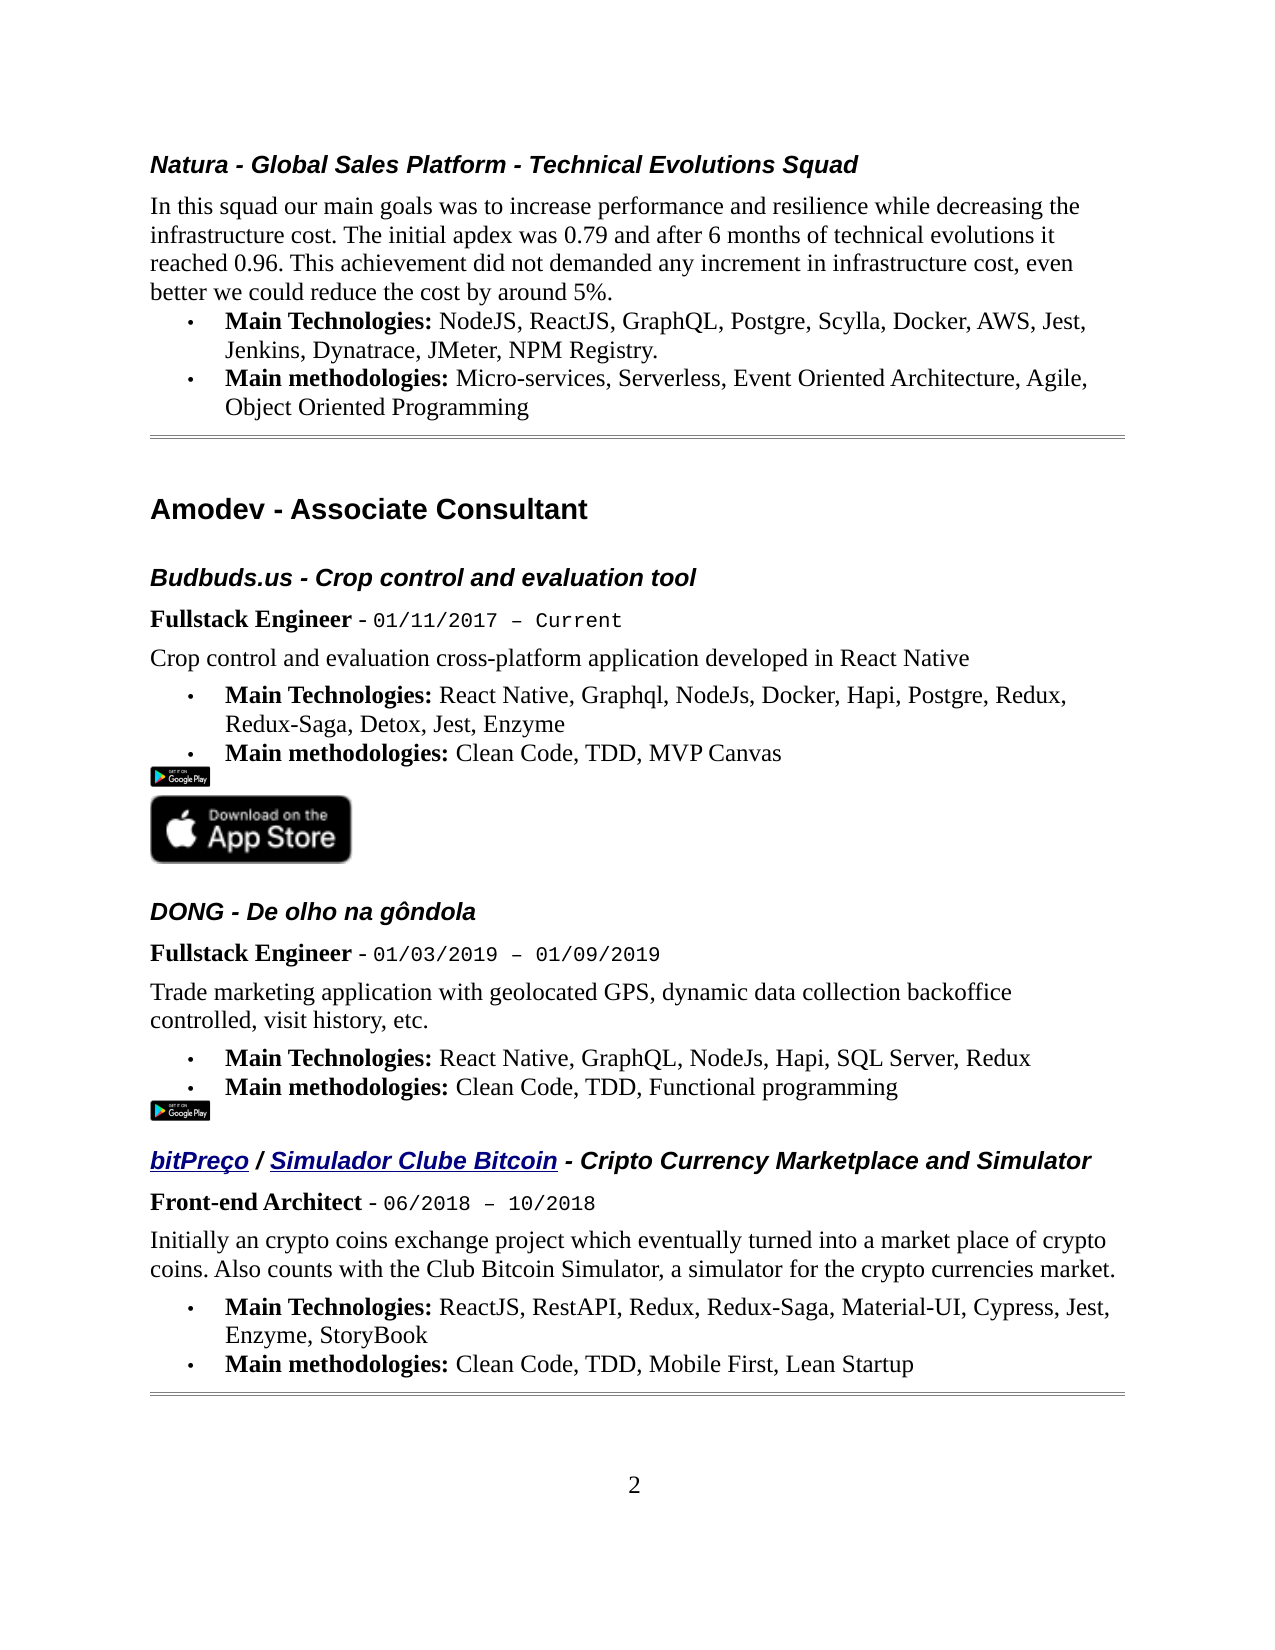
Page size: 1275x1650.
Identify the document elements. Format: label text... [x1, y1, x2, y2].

subtitle DONG - De olho na gôndola [150, 897, 1125, 926]
list Main methodologies: Clean Code, TDD, MVP Canvas [187, 738, 1125, 767]
list Main methodologies: Clean Code, TDD, Functional programming [187, 1072, 1125, 1101]
picture [150, 795, 353, 864]
picture [150, 766, 211, 787]
list Main methodologies: Clean Code, TDD, Mobile First, Lean Startup [187, 1349, 1125, 1378]
text Trade marketing application with geolocated GPS, dynamic data collection backoffice controlled, visit history, etc. [150, 977, 1125, 1034]
text In this squad our main goals was to increase performance and resilience while decreasing the infrastructure cost. The initial apdex was 0.79 and after 6 months of technical evolutions it reached 0.96. This achievement did not demanded any increment in infrastructure cost, even better we could reduce the cost by around 5%. [150, 191, 1125, 306]
list Main methodologies: Micro-services, Serverless, Event Oriented Architecture, Agile, Object Oriented Programming [187, 363, 1125, 421]
subtitle Natura - Global Sales Platform - Technical Evolutions Squad [150, 150, 1125, 178]
picture [150, 1100, 211, 1121]
list Main Technologies: React Native, GraphQL, NodeJs, Hapi, SQL Server, Redux [187, 1043, 1125, 1072]
subtitle bitPreço / Simulador Clube Bitcoin - Cripto Currency Marketplace and Simulator [150, 1146, 1125, 1174]
list Main Technologies: NodeJS, ReactJS, GraphQL, Postgre, Scylla, Docker, AWS, Jest, Jenkins, Dynatrace, JMeter, NPM Registry. [187, 306, 1125, 363]
list Main Technologies: ReactJS, RestAPI, Redux, Redux-Saga, Material-UI, Cypress, Jest, Enzyme, StoryBook [187, 1292, 1125, 1349]
text Initially an crypto coins exchange project which eventually turned into a market place of crypto coins. Also counts with the Club Bitcoin Simulator, a simulator for the crypto currencies market. [150, 1225, 1125, 1283]
subtitle Amodev - Associate Consultant [150, 492, 1125, 526]
text Crop control and evaluation cross-platform application developed in React Native [150, 643, 1125, 672]
list Main Technologies: React Native, Graphql, NodeJs, Docker, Hapi, Postgre, Redux, Redux-Saga, Detox, Jest, Enzyme [187, 681, 1125, 738]
text Front-end Architect - 06/2018 – 10/2018 [150, 1187, 1125, 1216]
subtitle Budbuds.us - Crop control and evaluation tool [150, 563, 1125, 592]
text Fullstack Engineer - 01/11/2017 – Current [150, 604, 1125, 634]
text Fullstack Engineer - 01/03/2019 – 01/09/2019 [150, 938, 1125, 968]
